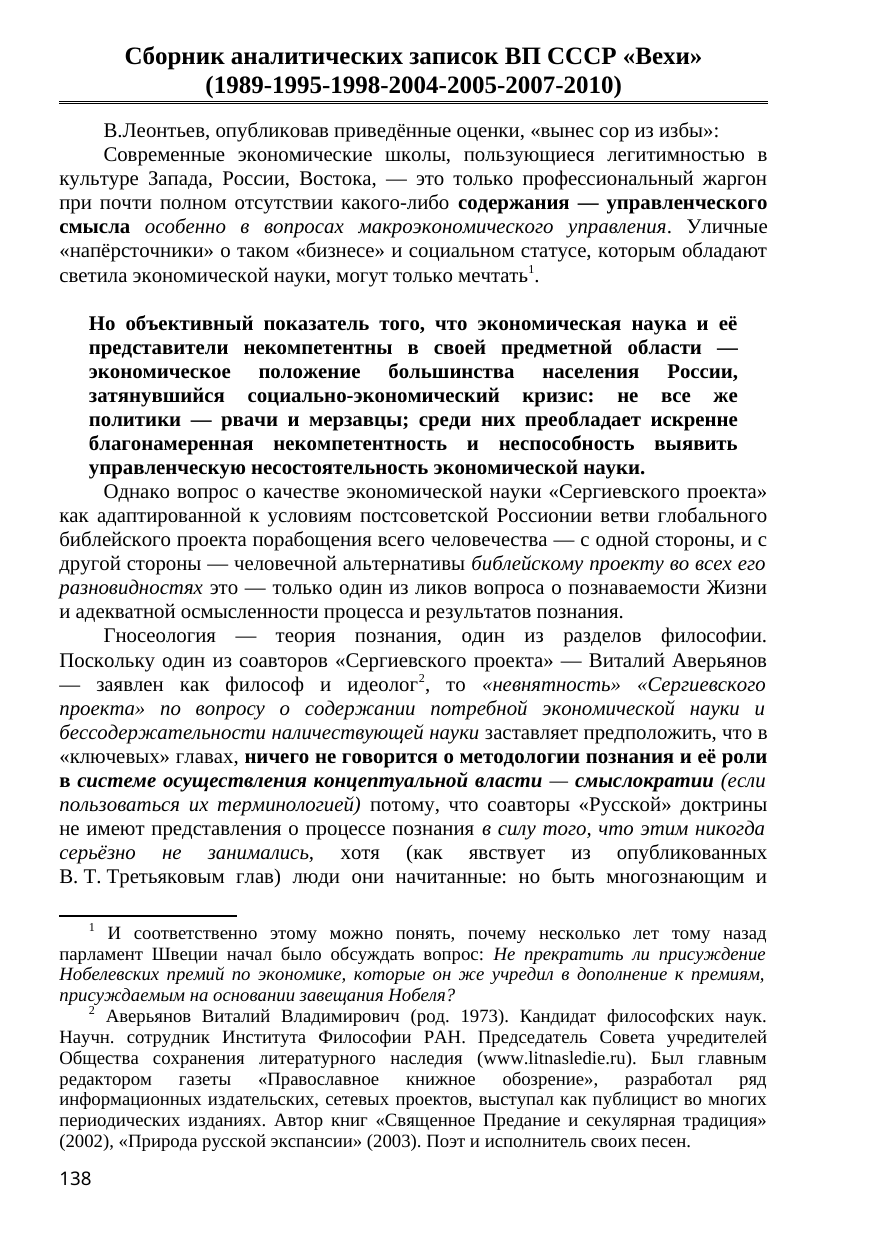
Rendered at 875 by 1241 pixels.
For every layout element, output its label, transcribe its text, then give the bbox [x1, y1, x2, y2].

text Аверьянов Виталий Владимирович (род. 1973). Кандидат философских наук. Научн. сотрудник Института Философии РАН. Председатель Совета учредителей Общества сохранения литературного наследия (www.litnasledie.ru). Был главным редактором газеты «Православное книжное обозрение», разработал ряд информационных издательских, сетевых проектов, выступал как публицист во многих периодических изданиях. Автор книг «Священное Предание и секулярная традиция» (2002), «Природа русской экспансии» (2003). Поэт и исполнитель своих песен. [59, 1006, 768, 1152]
text Современные экономические школы, пользующиеся легитимностью в культуре Запада, России, Востока, — это только профессиональный жаргон при почти полном отсутствии какого-либо содержания — управленческого смысла особенно в вопросах макроэкономического управления. Уличные «напёрсточники» о таком «бизнесе» и социальном статусе, которым обладают светила экономической науки, могут только мечтать. [59, 142, 768, 287]
text В.Леонтьев, опубликовав приведённые оценки, «вынес сор из избы»: [59, 118, 768, 142]
text Но объективный показатель того, что экономическая наука и её представители некомпетентны в своей предметной области — экономическое положение большинства населения России, затянувшийся социально-экономический кризис: не все же политики — рвачи и мерзавцы; среди них преобладает искренне благонамеренная некомпетентность и неспособность выявить управленческую несостоятельность экономической науки. [89, 311, 738, 479]
text Однако вопрос о качестве экономической науки «Сергиевского проекта» как адаптированной к условиям постсоветской Россионии ветви глобального библейского проекта порабощения всего человечества — с одной стороны, и с другой стороны — человечной альтернативы библейскому проекту во всех его разновидностях это — только один из ликов вопроса о познаваемости Жизни и адекватной осмысленности процесса и результатов познания. [59, 479, 768, 623]
text И соответственно этому можно понять, почему несколько лет тому назад парламент Швеции начал было обсуждать вопрос: Не прекратить ли присуждение Нобелевских премий по экономике, которые он же учредил в дополнение к премиям, присуждаемым на основании завещания Нобеля? [59, 922, 768, 1006]
text Гносеология — теория познания, один из разделов философии. Поскольку один из соавторов «Сергиевского проекта» — Виталий Аверьянов — заявлен как философ и идеолог, то «невнятность» «Сергиевского проекта» по вопросу о содержании потребной экономической науки и бессодержательности наличествующей науки заставляет предположить, что в «ключевых» главах, ничего не говорится о методологии познания и её роли в системе осуществления концептуальной власти — смыслократии (если пользоваться их терминологией) потому, что соавторы «Русской» доктрины не имеют представления о процессе познания в силу того, что этим никогда серьёзно не занимались, хотя (как явствует из опубликованных В. Т. Третьяковым глав) люди они начитанные: но быть многознающим и [59, 623, 768, 888]
